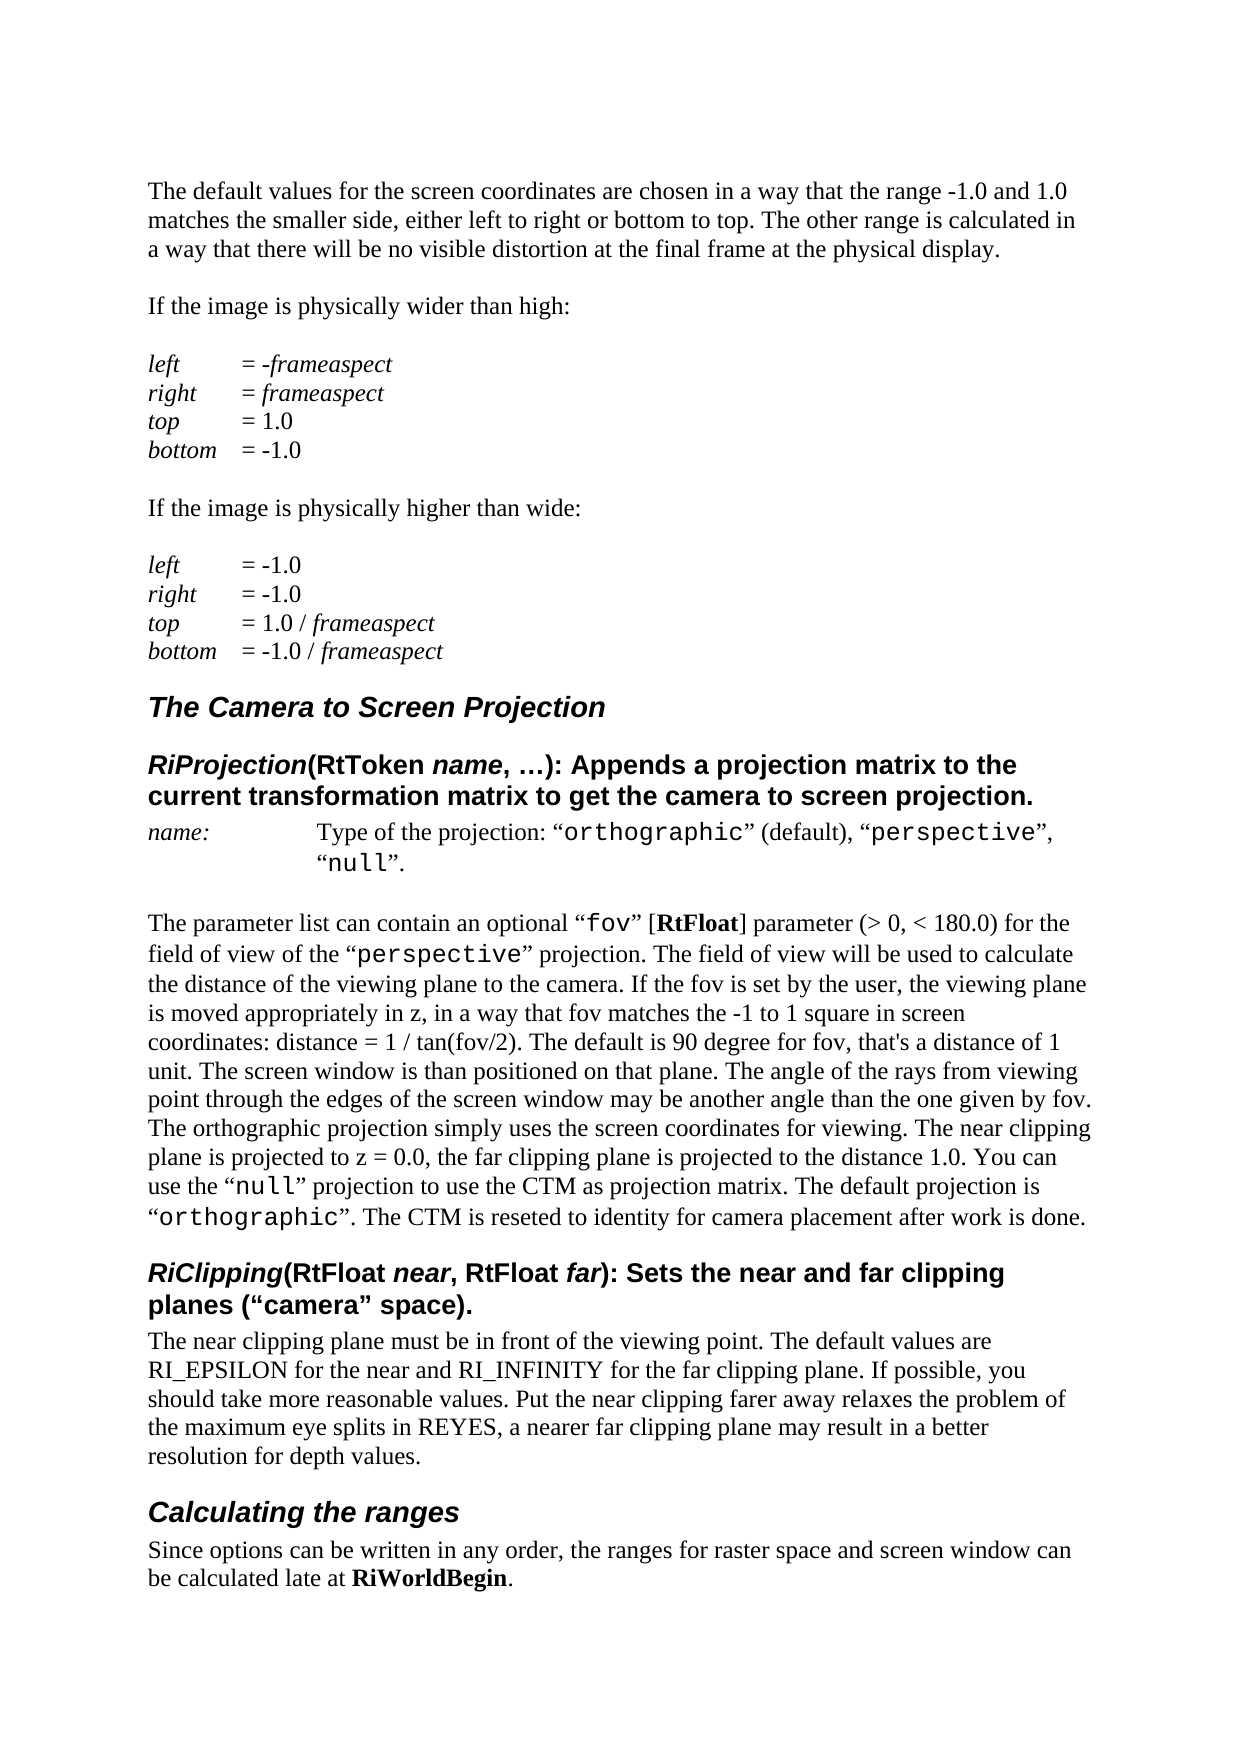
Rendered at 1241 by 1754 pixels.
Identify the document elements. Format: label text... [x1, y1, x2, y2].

text bottom = -1.0 [148, 435, 1092, 464]
text The parameter list can contain an optional “fov” [RtFloat] parameter (> 0, < 180.0) for the field of view of the “perspective” projection. The field of view will be used to calculate the distance of the viewing plane to the camera. If the fov is set by the user, the viewing plane is moved appropriately in z, in a way that fov matches the -1 to 1 square in screen coordinates: distance = 1 / tan(fov/2). The default is 90 degree for fov, that's a distance of 1 unit. The screen window is than positioned on that plane. The angle of the rays from viewing point through the edges of the screen window may be another angle than the one given by fov. [148, 908, 1092, 1113]
text If the image is physically higher than wide: [148, 493, 1092, 521]
text right = -1.0 [148, 579, 1092, 608]
text left = -1.0 [148, 550, 1092, 579]
text top = 1.0 [148, 406, 1092, 435]
subtitle RiClipping(RtFloat near, RtFloat far): Sets the near and far clipping planes (“camera” space). [148, 1257, 1092, 1320]
subtitle RiProjection(RtToken name, …): Appends a projection matrix to the current transformation matrix to get the camera to screen projection. [148, 749, 1092, 811]
text If the image is physically wider than high: [148, 291, 1092, 320]
text bottom = -1.0 / frameaspect [148, 636, 1092, 665]
text Since options can be written in any order, the ranges for raster space and screen window can be calculated late at RiWorldBegin. [148, 1535, 1092, 1592]
text The orthographic projection simply uses the screen coordinates for viewing. The near clipping plane is projected to z = 0.0, the far clipping plane is projected to the distance 1.0. You can use the “null” projection to use the CTM as projection matrix. The default projection is “orthographic”. The CTM is reseted to identity for camera placement after work is done. [148, 1113, 1092, 1232]
subtitle The Camera to Screen Projection [148, 690, 1092, 724]
subtitle Calculating the ranges [148, 1495, 1092, 1528]
text The default values for the screen coordinates are chosen in a way that the range -1.0 and 1.0 matches the smaller side, either left to right or bottom to top. The other range is calculated in a way that there will be no visible distortion at the final frame at the physical display. [148, 176, 1092, 263]
text The near clipping plane must be in front of the viewing point. The default values are RI_EPSILON for the near and RI_INFINITY for the far clipping plane. If possible, you should take more reasonable values. Put the near clipping farer away relaxes the problem of the maximum eye splits in REYES, a nearer far clipping plane may result in a better resolution for depth values. [148, 1326, 1092, 1470]
text left = -frameaspect [148, 349, 1092, 378]
text right = frameaspect [148, 378, 1092, 406]
text name: Type of the projection: “orthographic” (default), “perspective”, “null”. [148, 817, 1092, 879]
text top = 1.0 / frameaspect [148, 608, 1092, 636]
